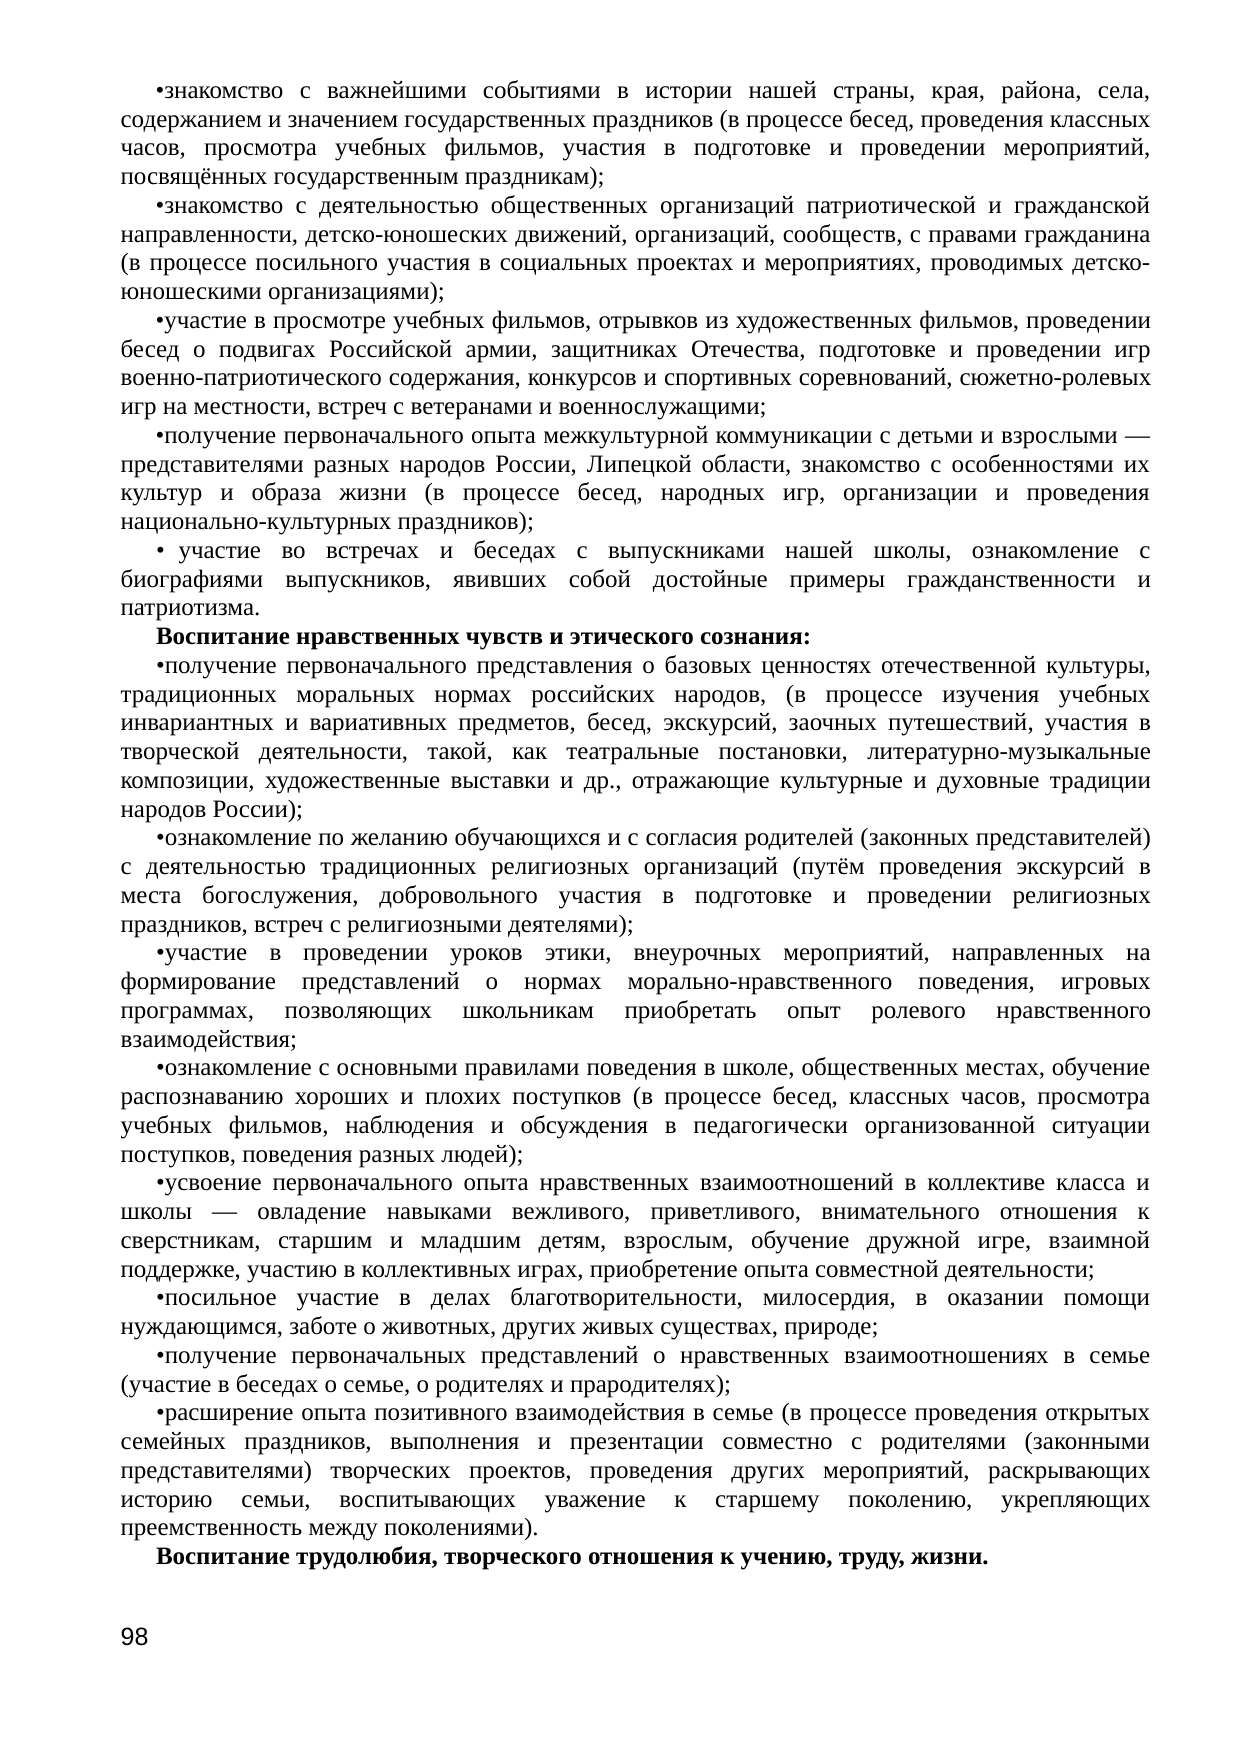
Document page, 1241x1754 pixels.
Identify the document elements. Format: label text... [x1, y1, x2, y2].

list получение первоначальных представлений о нравственных взаимоотношениях в семье (участие в беседах о семье, о родителях и прародителях); [120, 1340, 1151, 1397]
text Воспитание трудолюбия, творческого отношения к учению, труду, жизни. [120, 1541, 1151, 1570]
list участие в проведении уроков этики, внеурочных мероприятий, направленных на формирование представлений о нормах морально-нравственного поведения, игровых программах, позволяющих школьникам приобретать опыт ролевого нравственного взаимодействия; [120, 937, 1152, 1052]
list ознакомление по желанию обучающихся и с согласия родителей (законных представителей) с деятельностью традиционных религиозных организаций (путём проведения экскурсий в места богослужения, добровольного участия в подготовке и проведении религиозных праздников, встреч с религиозными деятелями); [120, 822, 1152, 937]
text • участие во встречах и беседах с выпускниками нашей школы, ознакомление с биографиями выпускников, явивших собой достойные примеры гражданственности и патриотизма. [120, 535, 1152, 621]
list посильное участие в делах благотворительности, милосердия, в оказании помощи нуждающимся, заботе о животных, других живых существах, природе; [120, 1282, 1151, 1340]
list знакомство с деятельностью общественных организаций патриотической и гражданской направленности, детско-юношеских движений, организаций, сообществ, с правами гражданина (в процессе посильного участия в социальных проектах и мероприятиях, проводимых детско-юношескими организациями); [120, 190, 1151, 305]
list расширение опыта позитивного взаимодействия в семье (в процессе проведения открытых семейных праздников, выполнения и презентации совместно с родителями (законными представителями) творческих проектов, проведения других мероприятий, раскрывающих историю семьи, воспитывающих уважение к старшему поколению, укрепляющих преемственность между поколениями). [120, 1397, 1151, 1541]
list усвоение первоначального опыта нравственных взаимоотношений в коллективе класса и школы — овладение навыками вежливого, приветливого, внимательного отношения к сверстникам, старшим и младшим детям, взрослым, обучение дружной игре, взаимной поддержке, участию в коллективных играх, приобретение опыта совместной деятельности; [120, 1167, 1151, 1282]
list участие в просмотре учебных фильмов, отрывков из художественных фильмов, проведении бесед о подвигах Российской армии, защитниках Отечества, подготовке и проведении игр военно-патриотического содержания, конкурсов и спортивных соревнований, сюжетно-ролевых игр на местности, встреч с ветеранами и военнослужащими; [120, 305, 1152, 420]
list ознакомление с основными правилами поведения в школе, общественных местах, обучение распознаванию хороших и плохих поступков (в процессе бесед, классных часов, просмотра учебных фильмов, наблюдения и обсуждения в педагогически организованной ситуации поступков, поведения разных людей); [120, 1052, 1152, 1167]
list получение первоначального опыта межкультурной коммуникации с детьми и взрослыми — представителями разных народов России, Липецкой области, знакомство с особенностями их культур и образа жизни (в процессе бесед, народных игр, организации и проведения национально-культурных праздников); [120, 420, 1151, 535]
list получение первоначального представления о базовых ценностях отечественной культуры, традиционных моральных нормах российских народов, (в процессе изучения учебных инвариантных и вариативных предметов, бесед, экскурсий, заочных путешествий, участия в творческой деятельности, такой, как театральные постановки, литературно-музыкальные композиции, художественные выставки и др., отражающие культурные и духовные традиции народов России); [120, 650, 1152, 822]
text Воспитание нравственных чувств и этического сознания: [156, 621, 1152, 650]
list знакомство с важнейшими событиями в истории нашей страны, края, района, села, содержанием и значением государственных праздников (в процессе бесед, проведения классных часов, просмотра учебных фильмов, участия в подготовке и проведении мероприятий, посвящённых государственным праздникам); [120, 75, 1151, 190]
